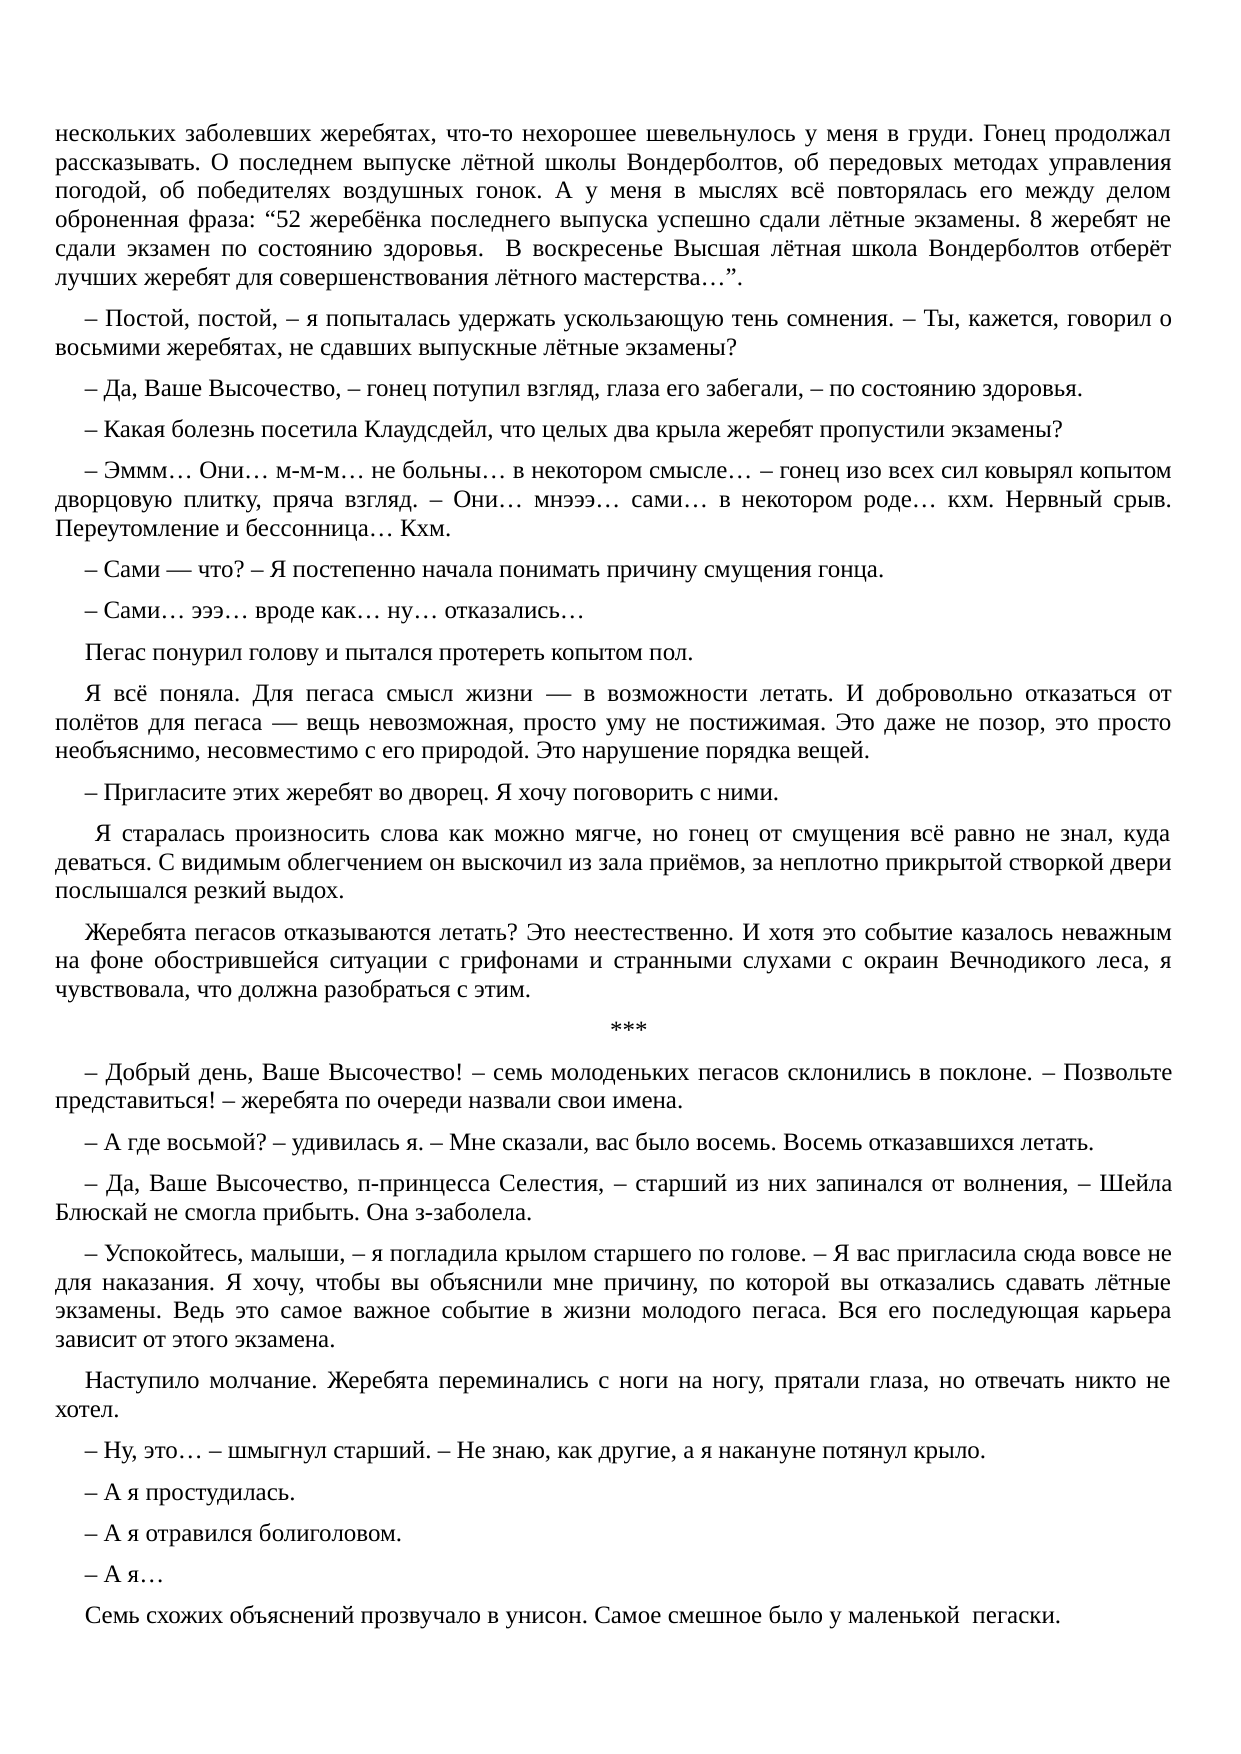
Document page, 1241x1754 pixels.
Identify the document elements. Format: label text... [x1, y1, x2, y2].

text нескольких заболевших жеребятах, что-то нехорошее шевельнулось у меня в груди. Гонец продолжал рассказывать. О последнем выпуске лётной школы Вондерболтов, об передовых методах управления погодой, об победителях воздушных гонок. А у меня в мыслях всё повторялась его между делом оброненная фраза: “52 жеребёнка последнего выпуска успешно сдали лётные экзамены. 8 жеребят не сдали экзамен по состоянию здоровья. В воскресенье Высшая лётная школа Вондерболтов отберёт лучших жеребят для совершенствования лётного мастерства…”. [55, 118, 1172, 291]
text – Сами… эээ… вроде как… ну… отказались… [55, 596, 1172, 624]
text – Эммм… Они… м-м-м… не больны… в некотором смысле… – гонец изо всех сил ковырял копытом дворцовую плитку, пряча взгляд. – Они… мнэээ… сами… в некотором роде… кхм. Нервный срыв. Переутомление и бессонница… Кхм. [55, 456, 1172, 542]
text – Да, Ваше Высочество, п-принцесса Селестия, – старший из них запинался от волнения, – Шейла Блюскай не смогла прибыть. Она з-заболела. [55, 1168, 1172, 1226]
text – А я простудилась. [55, 1477, 1172, 1506]
text Семь схожих объяснений прозвучало в унисон. Самое смешное было у маленькой пегаски. [55, 1601, 1172, 1629]
text – Пригласите этих жеребят во дворец. Я хочу поговорить с ними. [55, 777, 1172, 806]
text – А я… [55, 1559, 1172, 1588]
text *** [55, 1016, 1172, 1044]
text – А где восьмой? – удивилась я. – Мне сказали, вас было восемь. Восемь отказавшихся летать. [55, 1127, 1172, 1156]
text Я всё поняла. Для пегаса смысл жизни — в возможности летать. И добровольно отказаться от полётов для пегаса — вещь невозможная, просто уму не постижимая. Это даже не позор, это просто необъяснимо, несовместимо с его природой. Это нарушение порядка вещей. [55, 678, 1172, 764]
text – А я отравился болиголовом. [55, 1518, 1172, 1547]
text Пегас понурил голову и пытался протереть копытом пол. [55, 637, 1172, 666]
text – Какая болезнь посетила Клаудсдейл, что целых два крыла жеребят пропустили экзамены? [55, 414, 1172, 443]
text – Ну, это… – шмыгнул старший. – Не знаю, как другие, а я накануне потянул крыло. [55, 1436, 1172, 1464]
text Я старалась произносить слова как можно мягче, но гонец от смущения всё равно не знал, куда деваться. С видимым облегчением он выскочил из зала приёмов, за неплотно прикрытой створкой двери послышался резкий выдох. [55, 818, 1172, 904]
text Наступило молчание. Жеребята переминались с ноги на ногу, прятали глаза, но отвечать никто не хотел. [55, 1366, 1172, 1423]
text – Успокойтесь, малыши, – я погладила крылом старшего по голове. – Я вас пригласила сюда вовсе не для наказания. Я хочу, чтобы вы объяснили мне причину, по которой вы отказались сдавать лётные экзамены. Ведь это самое важное событие в жизни молодого пегаса. Вся его последующая карьера зависит от этого экзамена. [55, 1238, 1172, 1353]
text – Да, Ваше Высочество, – гонец потупил взгляд, глаза его забегали, – по состоянию здоровья. [55, 373, 1172, 402]
text – Постой, постой, – я попыталась удержать ускользающую тень сомнения. – Ты, кажется, говорил о восьмими жеребятах, не сдавших выпускные лётные экзамены? [55, 303, 1172, 361]
text – Сами — что? – Я постепенно начала понимать причину смущения гонца. [55, 554, 1172, 583]
text – Добрый день, Ваше Высочество! – семь молоденьких пегасов склонились в поклоне. – Позвольте представиться! – жеребята по очереди назвали свои имена. [55, 1057, 1172, 1114]
text Жеребята пегасов отказываются летать? Это неестественно. И хотя это событие казалось неважным на фоне обострившейся ситуации с грифонами и странными слухами с окраин Вечнодикого леса, я чувствовала, что должна разобраться с этим. [55, 917, 1172, 1003]
